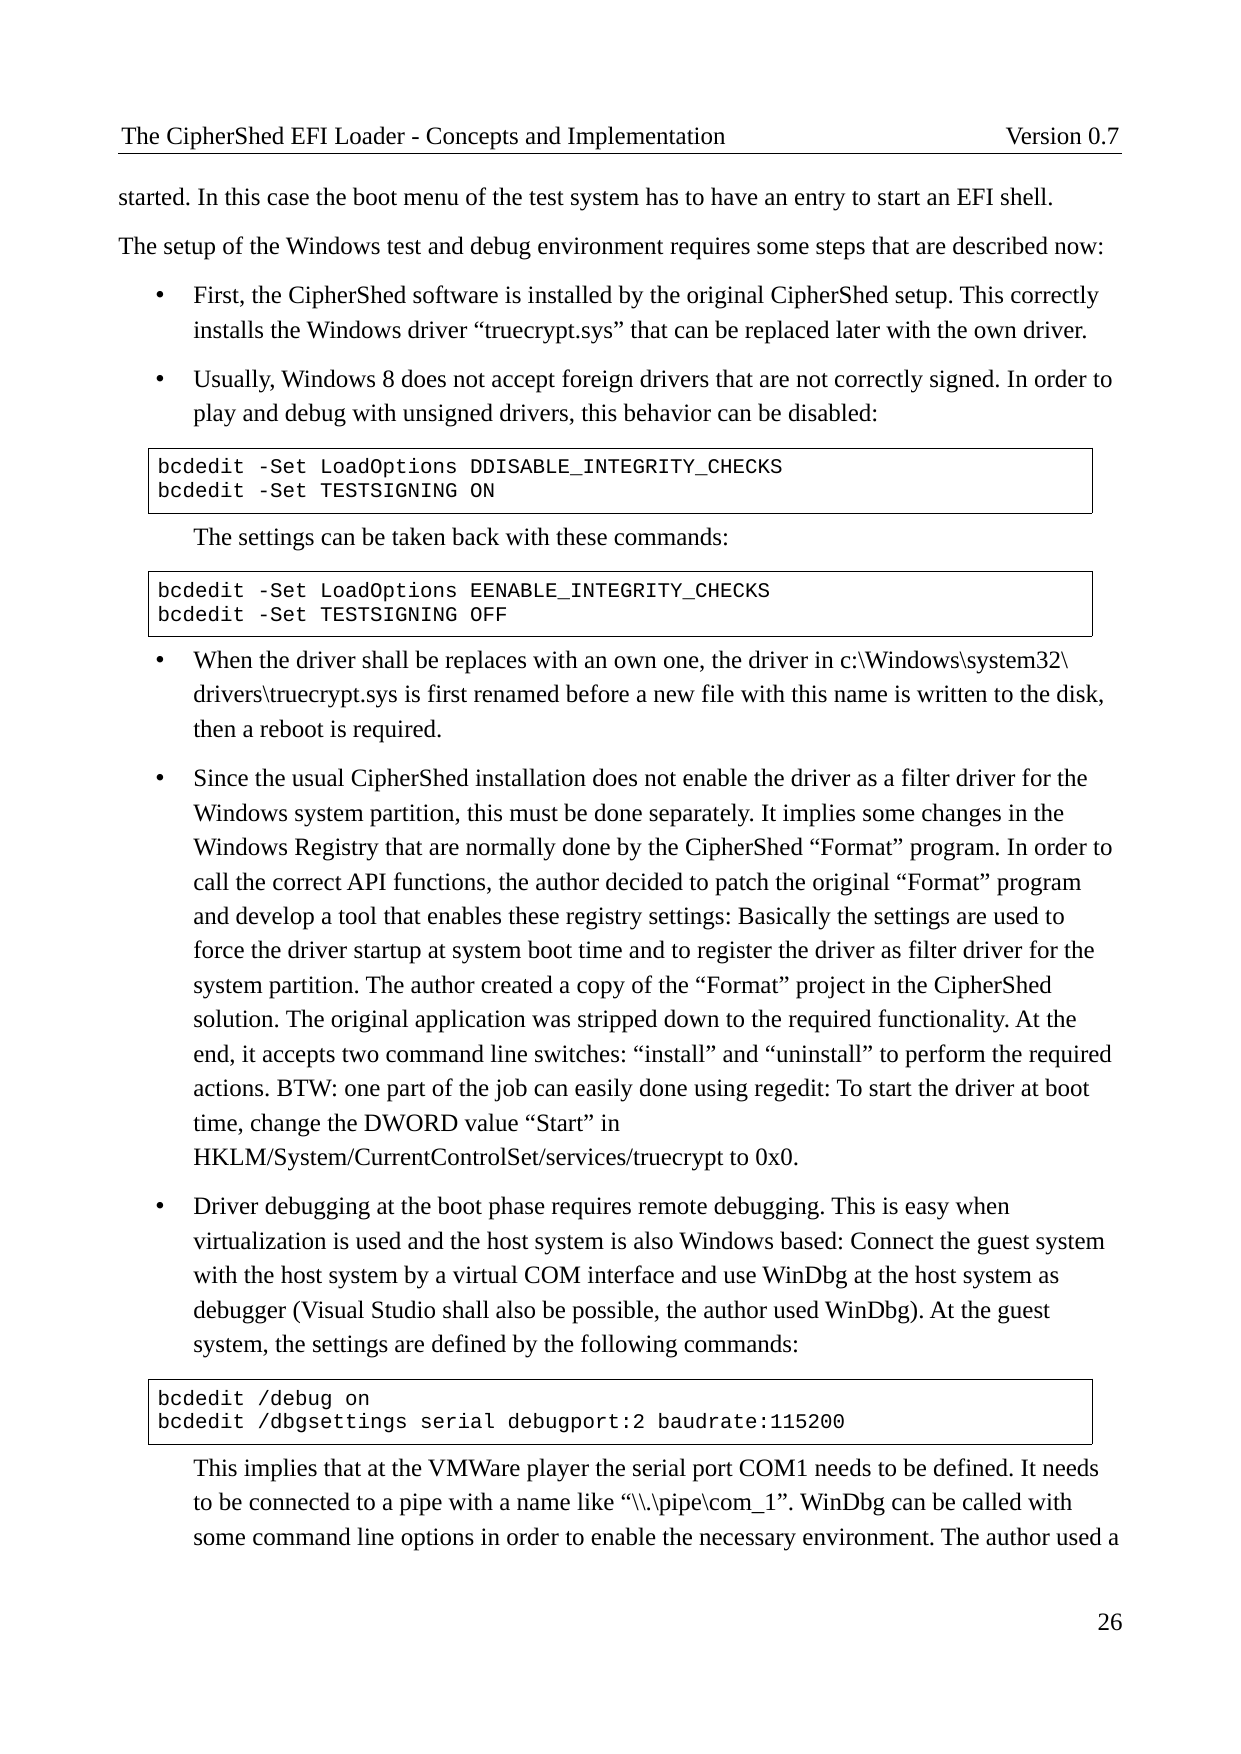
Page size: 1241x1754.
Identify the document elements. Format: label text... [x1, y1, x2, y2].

text started. In this case the boot menu of the test system has to have an entry to start an EFI shell. [118, 182, 1122, 211]
list Since the usual CipherShed installation does not enable the driver as a filter driver for the Windows system partition, this must be done separately. It implies some changes in the Windows Registry that are normally done by the CipherShed “Format” program. In order to call the correct API functions, the author decided to patch the original “Format” program and develop a tool that enables these registry settings: Basically the settings are used to force the driver startup at system boot time and to register the driver as filter driver for the system partition. The author created a copy of the “Format” project in the CipherShed solution. The original application was stripped down to the required functionality. At the end, it accepts two command line switches: “install” and “uninstall” to perform the required actions. BTW: one part of the job can easily done using regedit: To start the driver at boot time, change the DWORD value “Start” in HKLM/System/CurrentControlSet/services/truecrypt to 0x0. [156, 763, 1122, 1171]
text bcdedit /debug on bcdedit /dbgsettings serial debugport:2 baudrate:115200 [149, 1380, 1092, 1444]
text bcdedit -Set LoadOptions DDISABLE_INTEGRITY_CHECKS bcdedit -Set TESTSIGNING ON [149, 449, 1092, 513]
text The settings can be taken back with these commands: [193, 522, 1122, 551]
text The setup of the Windows test and debug environment requires some steps that are described now: [118, 231, 1122, 260]
list When the driver shall be replaces with an own one, the driver in c:\Windows\system32\drivers\truecrypt.sys is first renamed before a new file with this name is written to the disk, then a reboot is required. [156, 645, 1122, 743]
list First, the CipherShed software is installed by the original CipherShed setup. This correctly installs the Windows driver “truecrypt.sys” that can be replaced later with the own driver. [156, 280, 1122, 344]
text bcdedit -Set LoadOptions EENABLE_INTEGRITY_CHECKS bcdedit -Set TESTSIGNING OFF [149, 572, 1092, 636]
list Driver debugging at the boot phase requires remote debugging. This is easy when virtualization is used and the host system is also Windows based: Connect the guest system with the host system by a virtual COM interface and use WinDbg at the host system as debugger (Visual Studio shall also be possible, the author used WinDbg). At the guest system, the settings are defined by the following commands: [156, 1191, 1122, 1358]
text This implies that at the VMWare player the serial port COM1 needs to be defined. It needs to be connected to a pipe with a name like “\\.\pipe\com_1”. WinDbg can be called with some command line options in order to enable the necessary environment. The author used a [193, 1453, 1122, 1550]
list Usually, Windows 8 does not accept foreign drivers that are not correctly signed. In order to play and debug with unsigned drivers, this behavior can be disabled: [156, 364, 1122, 427]
